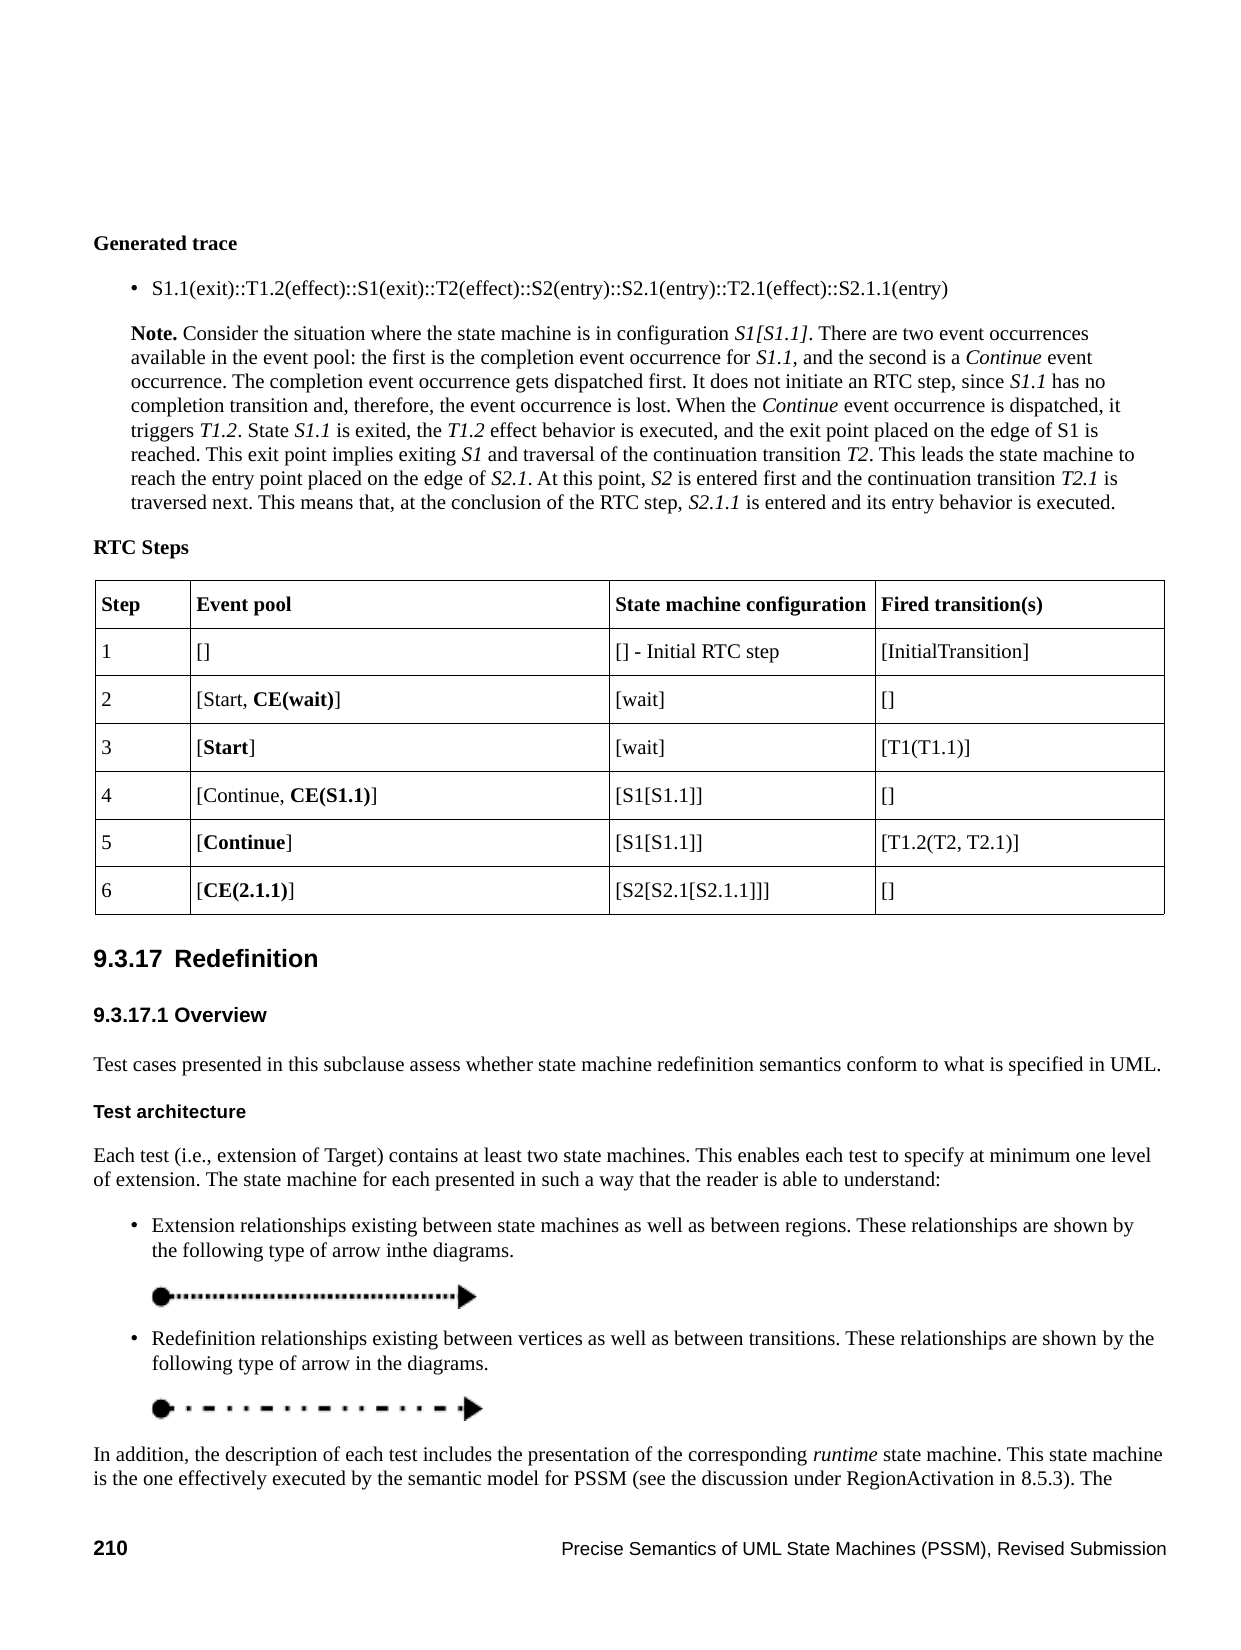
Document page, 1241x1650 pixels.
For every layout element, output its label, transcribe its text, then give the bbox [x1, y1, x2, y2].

table_cell [wait] [610, 724, 875, 771]
picture [151, 1283, 477, 1309]
table_cell [] [876, 772, 1164, 818]
table_cell 2 [96, 676, 190, 723]
table_cell [T1.2(T2, T2.1)] [876, 820, 1164, 866]
table_cell [] - Initial RTC step [610, 629, 875, 675]
table_cell [Start] [191, 724, 609, 771]
table_cell 1 [96, 629, 190, 675]
text RTC Steps [93, 535, 1164, 559]
table_header State machine configuration [610, 581, 875, 628]
text Generated trace [93, 231, 1164, 255]
table_cell [S1[S1.1]] [610, 772, 875, 818]
table_cell [Continue, CE(S1.1)] [191, 772, 609, 818]
table_cell 6 [96, 867, 190, 914]
table_cell 5 [96, 820, 190, 866]
text In addition, the description of each test includes the presentation of the corresponding runtime state machine. This state machine is the one effectively executed by the semantic model for PSSM (see the discussion under RegionActivation in 8.5.3). The [93, 1442, 1164, 1490]
table_cell [Start, CE(wait)] [191, 676, 609, 723]
list Extension relationships existing between state machines as well as between regions. These relationships are shown by the following type of arrow inthe diagrams. [131, 1212, 1164, 1268]
subtitle Overview [93, 1001, 1164, 1026]
table_cell 4 [96, 772, 190, 818]
list S1.1(exit)::T1.2(effect)::S1(exit)::T2(effect)::S2(entry)::S2.1(entry)::T2.1(effect)::S2.1.1(entry) [131, 276, 1164, 300]
table_cell [] [191, 629, 609, 675]
table_cell [S2[S2.1[S2.1.1]]] [610, 867, 875, 914]
text Note. Consider the situation where the state machine is in configuration S1[S1.1]. There are two event occurrences available in the event pool: the first is the completion event occurrence for S1.1, and the second is a Continue event occurrence. The completion event occurrence gets dispatched first. It does not initiate an RTC step, since S1.1 has no completion transition and, therefore, the event occurrence is lost. When the Continue event occurrence is dispatched, it triggers T1.2. State S1.1 is exited, the T1.2 effect behavior is executed, and the exit point placed on the edge of S1 is reached. This exit point implies exiting S1 and traversal of the continuation transition T2. This leads the state machine to reach the entry point placed on the edge of S2.1. At this point, S2 is entered first and the continuation transition T2.1 is traversed next. This means that, at the conclusion of the RTC step, S2.1.1 is entered and its entry behavior is executed. [131, 321, 1164, 514]
table_header Step [96, 581, 190, 628]
table_cell [CE(2.1.1)] [191, 867, 609, 914]
list Redefinition relationships existing between vertices as well as between transitions. These relationships are shown by the following type of arrow in the diagrams. [131, 1325, 1164, 1380]
table_cell [S1[S1.1]] [610, 820, 875, 866]
subtitle Test architecture [93, 1101, 1164, 1122]
text Each test (i.e., extension of Target) contains at least two state machines. This enables each test to specify at minimum one level of extension. The state machine for each presented in such a way that the reader is able to understand: [93, 1143, 1164, 1191]
subtitle Redefinition [93, 943, 1164, 972]
table_header Event pool [191, 581, 609, 628]
table_cell [InitialTransition] [876, 629, 1164, 675]
table_cell [] [876, 676, 1164, 723]
text Test cases presented in this subclause assess whether state machine redefinition semantics conform to what is specified in UML. [93, 1051, 1164, 1076]
table_cell [] [876, 867, 1164, 914]
table_cell [Continue] [191, 820, 609, 866]
table_cell 3 [96, 724, 190, 771]
picture [151, 1396, 483, 1421]
table_cell [T1(T1.1)] [876, 724, 1164, 771]
table_cell [wait] [610, 676, 875, 723]
table_header Fired transition(s) [876, 581, 1164, 628]
